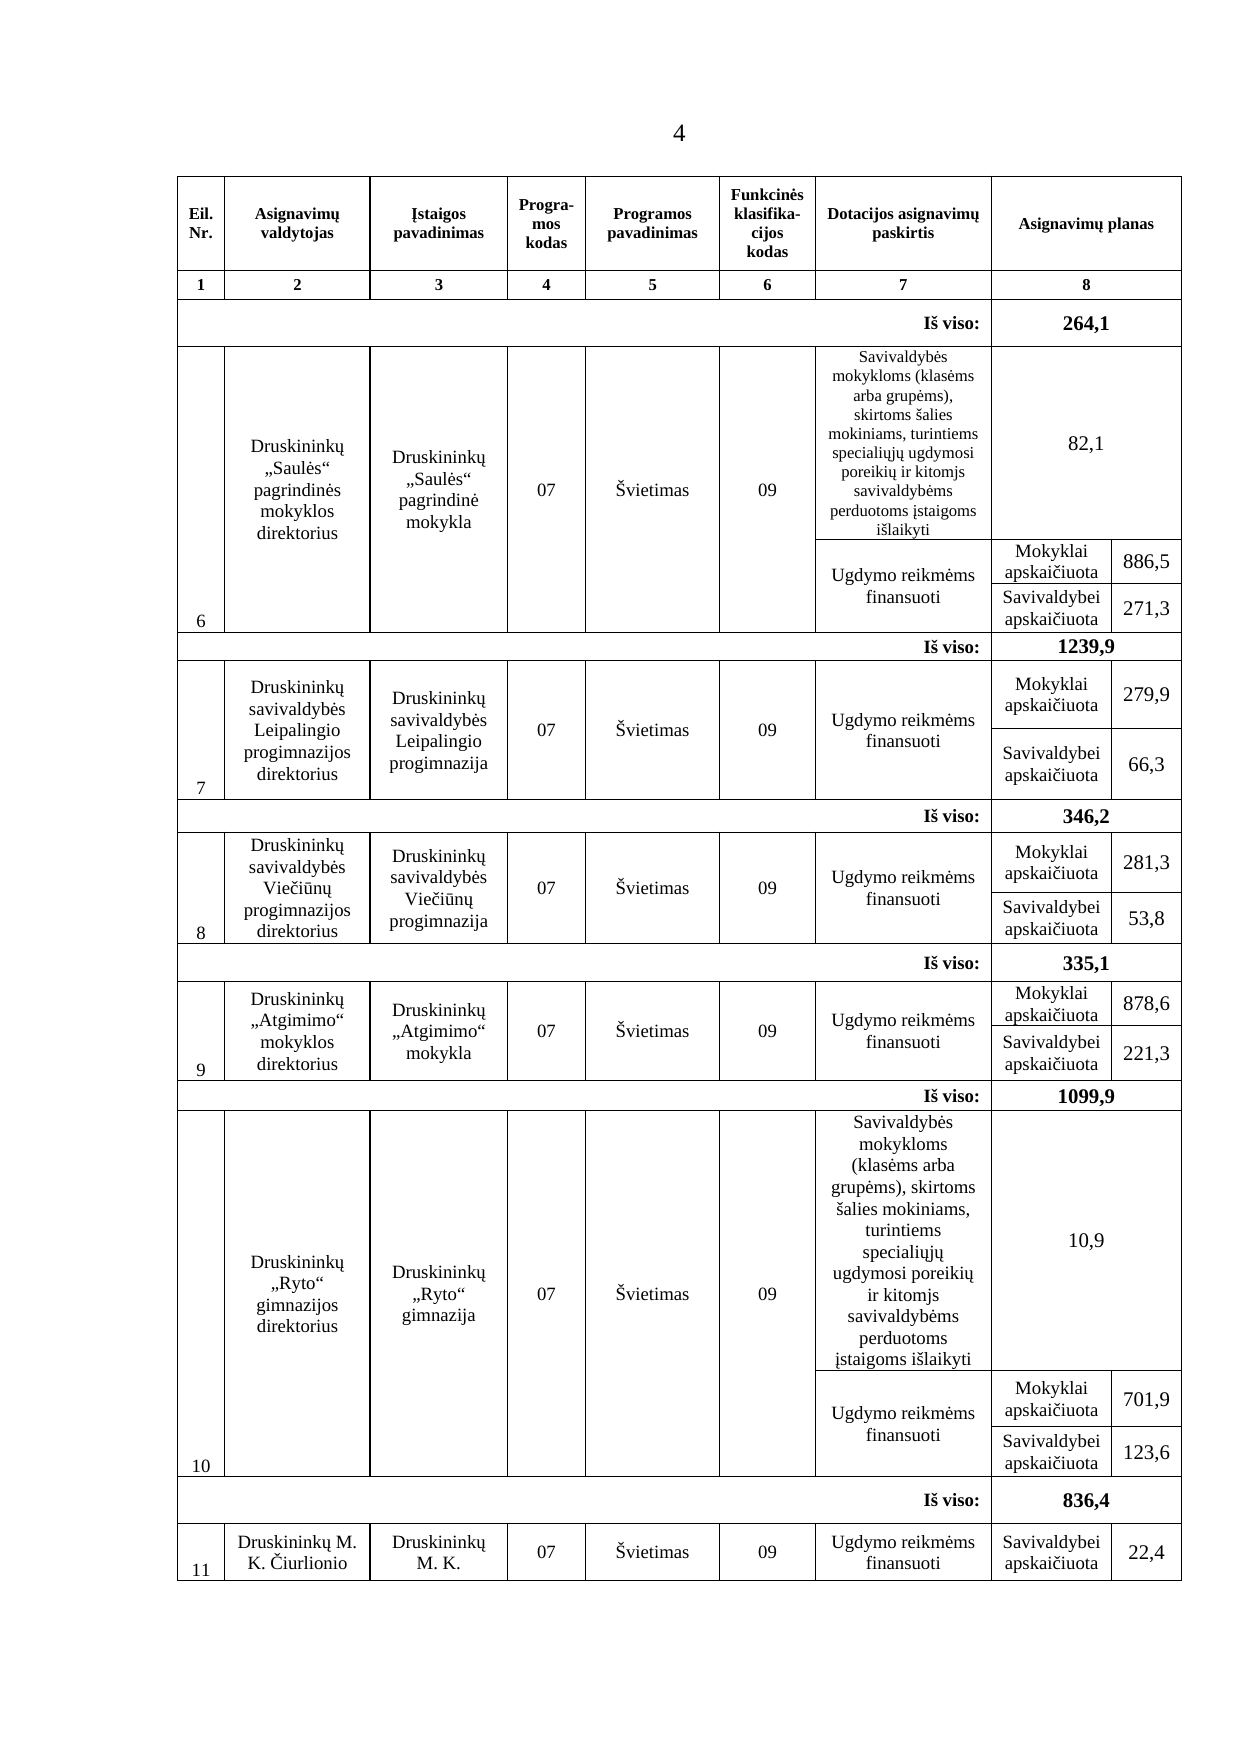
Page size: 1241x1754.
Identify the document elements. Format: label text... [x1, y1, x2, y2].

table_cell Švietimas [586, 347, 719, 632]
table_cell Ugdymo reikmėms finansuoti [816, 540, 991, 632]
table_cell 8 [992, 271, 1181, 299]
table_header Asignavimų planas [992, 177, 1181, 269]
table_cell 6 [178, 347, 224, 632]
table_header Eil. Nr. [178, 177, 224, 269]
table_cell 07 [508, 1524, 585, 1580]
table_cell Mokyklai apskaičiuota [992, 661, 1111, 727]
table_cell 8 [178, 833, 224, 943]
table_cell Iš viso: [178, 633, 991, 660]
table_cell 9 [178, 982, 224, 1080]
table_cell Druskininkų savivaldybės Leipalingio progimnazija [371, 661, 507, 799]
table_cell Ugdymo reikmėms finansuoti [816, 982, 991, 1080]
table_cell 82,1 [992, 347, 1181, 539]
table_cell Druskininkų savivaldybės Viečiūnų progimnazijos direktorius [225, 833, 369, 943]
table_cell 836,4 [992, 1477, 1181, 1523]
table_cell Iš viso: [178, 944, 991, 981]
table_cell 7 [816, 271, 991, 299]
table_cell 09 [720, 982, 815, 1080]
table_cell 701,9 [1112, 1371, 1181, 1426]
table_cell 3 [371, 271, 507, 299]
table_cell 11 [178, 1524, 224, 1580]
table_cell 271,3 [1112, 584, 1181, 632]
table_cell 09 [720, 661, 815, 799]
table_cell Švietimas [586, 982, 719, 1080]
table_cell Druskininkų „Atgimimo“ mokyklos direktorius [225, 982, 369, 1080]
table_cell 878,6 [1112, 982, 1181, 1025]
table_cell 07 [508, 833, 585, 943]
table_cell Ugdymo reikmėms finansuoti [816, 833, 991, 943]
table_cell 1239,9 [992, 633, 1181, 660]
table_cell Ugdymo reikmėms finansuoti [816, 1371, 991, 1476]
table_cell Savivaldybei apskaičiuota [992, 1524, 1111, 1580]
table_cell 07 [508, 347, 585, 632]
table_cell 07 [508, 661, 585, 799]
table_cell Mokyklai apskaičiuota [992, 540, 1111, 583]
table_cell 09 [720, 1524, 815, 1580]
table_cell 09 [720, 1111, 815, 1476]
table_cell Savivaldybės mokykloms (klasėms arba grupėms), skirtoms šalies mokiniams, turintiems specialiųjų ugdymosi poreikių ir kitomjs savivaldybėms perduotoms įstaigoms išlaikyti [816, 1111, 991, 1370]
table_cell 1099,9 [992, 1081, 1181, 1110]
table_cell Ugdymo reikmėms finansuoti [816, 661, 991, 799]
table_cell Ugdymo reikmėms finansuoti [816, 1524, 991, 1580]
table_header Įstaigos pavadinimas [371, 177, 507, 269]
table_cell 335,1 [992, 944, 1181, 981]
table_header Progra-mos kodas [508, 177, 585, 269]
table_cell 09 [720, 347, 815, 632]
table_cell 281,3 [1112, 833, 1181, 892]
table_cell 10,9 [992, 1111, 1181, 1370]
table_cell 279,9 [1112, 661, 1181, 727]
table_cell Druskininkų M. K. Čiurlionio [225, 1524, 369, 1580]
table_cell 4 [508, 271, 585, 299]
table_header Programos pavadinimas [586, 177, 719, 269]
table_cell Druskininkų „Ryto“ gimnazija [371, 1111, 507, 1476]
table_cell Druskininkų „Saulės“ pagrindinės mokyklos direktorius [225, 347, 369, 632]
table_cell 07 [508, 982, 585, 1080]
table_cell Mokyklai apskaičiuota [992, 982, 1111, 1025]
table_cell Savivaldybei apskaičiuota [992, 893, 1111, 943]
table_cell 53,8 [1112, 893, 1181, 943]
table_cell 09 [720, 833, 815, 943]
table_cell Švietimas [586, 1524, 719, 1580]
table_cell Švietimas [586, 661, 719, 799]
table_cell 7 [178, 661, 224, 799]
table_cell Savivaldybei apskaičiuota [992, 1026, 1111, 1080]
table_cell 22,4 [1112, 1524, 1181, 1580]
table_cell 346,2 [992, 800, 1181, 832]
table_cell Iš viso: [178, 1477, 991, 1523]
table_cell 123,6 [1112, 1427, 1181, 1476]
table_cell Savivaldybei apskaičiuota [992, 584, 1111, 632]
table_cell Švietimas [586, 833, 719, 943]
table_cell Savivaldybės mokykloms (klasėms arba grupėms), skirtoms šalies mokiniams, turintiems specialiųjų ugdymosi poreikių ir kitomjs savivaldybėms perduotoms įstaigoms išlaikyti [816, 347, 991, 539]
table_cell 2 [225, 271, 369, 299]
table_cell Savivaldybei apskaičiuota [992, 1427, 1111, 1476]
table_cell Druskininkų „Atgimimo“ mokykla [371, 982, 507, 1080]
table_cell Savivaldybei apskaičiuota [992, 729, 1111, 799]
table_header Funkcinės klasifika-cijos kodas [720, 177, 815, 269]
table_cell 07 [508, 1111, 585, 1476]
table_cell Iš viso: [178, 1081, 991, 1110]
table_cell Mokyklai apskaičiuota [992, 1371, 1111, 1426]
table_header Dotacijos asignavimų paskirtis [816, 177, 991, 269]
table_cell Mokyklai apskaičiuota [992, 833, 1111, 892]
table_cell 66,3 [1112, 729, 1181, 799]
table_cell 10 [178, 1111, 224, 1476]
table_cell Švietimas [586, 1111, 719, 1476]
table_cell 221,3 [1112, 1026, 1181, 1080]
table_cell 5 [586, 271, 719, 299]
table_cell Druskininkų savivaldybės Viečiūnų progimnazija [371, 833, 507, 943]
table_cell 6 [720, 271, 815, 299]
table_cell Druskininkų „Ryto“ gimnazijos direktorius [225, 1111, 369, 1476]
table_cell Druskininkų savivaldybės Leipalingio progimnazijos direktorius [225, 661, 369, 799]
table_cell Druskininkų M. K. [371, 1524, 507, 1580]
table_cell 1 [178, 271, 224, 299]
table_cell Iš viso: [178, 800, 991, 832]
table_header Asignavimų valdytojas [225, 177, 369, 269]
table_cell 886,5 [1112, 540, 1181, 583]
table_cell 264,1 [992, 300, 1181, 346]
table_cell Druskininkų „Saulės“ pagrindinė mokykla [371, 347, 507, 632]
table_cell Iš viso: [178, 300, 991, 346]
